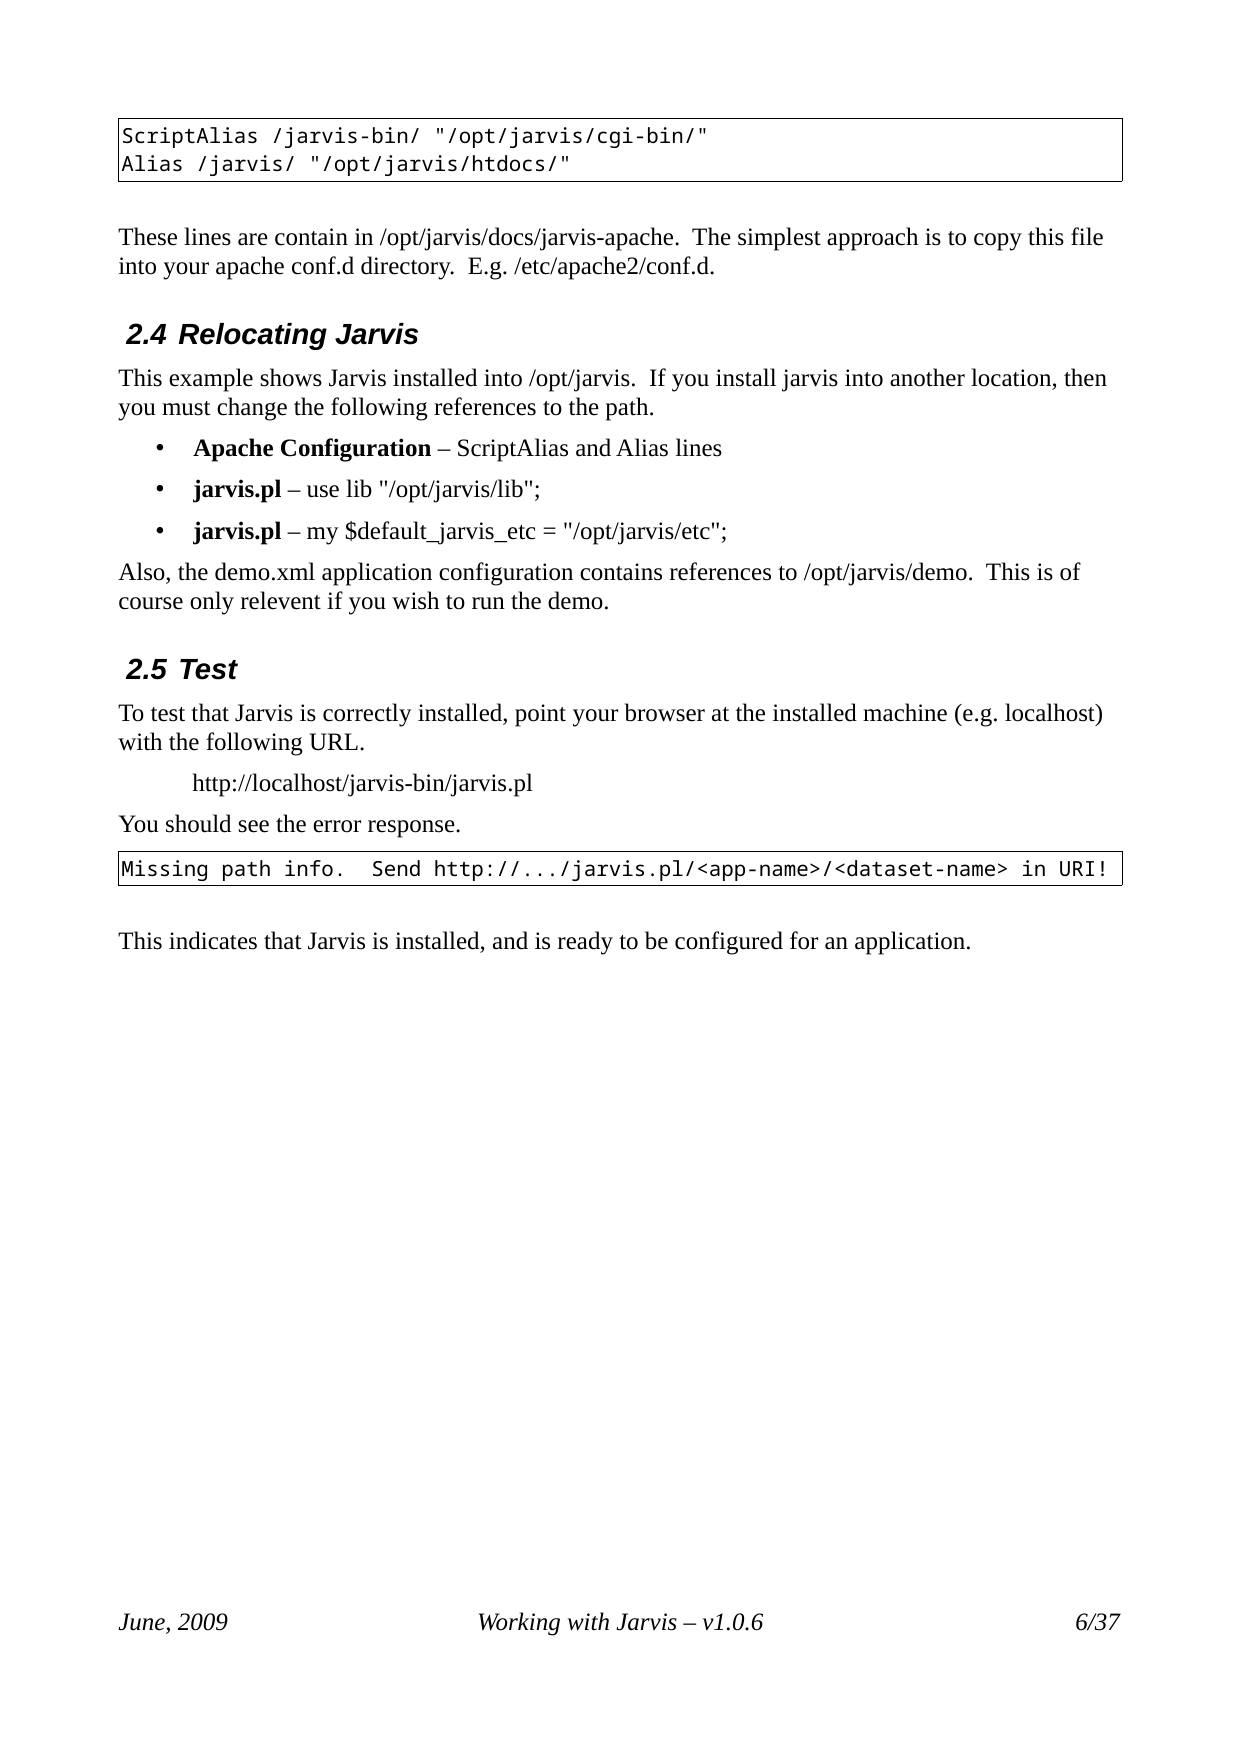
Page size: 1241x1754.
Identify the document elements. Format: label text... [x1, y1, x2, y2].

text This example shows Jarvis installed into /opt/jarvis. If you install jarvis into another location, then you must change the following references to the path. [118, 363, 1122, 421]
list jarvis.pl – use lib "/opt/jarvis/lib"; [156, 474, 1122, 503]
list Apache Configuration – ScriptAlias and Alias lines [156, 433, 1122, 462]
list jarvis.pl – my $default_jarvis_etc = "/opt/jarvis/etc"; [156, 516, 1122, 544]
text This indicates that Jarvis is installed, and is ready to be configured for an application. [118, 926, 1122, 955]
text ScriptAlias /jarvis-bin/ "/opt/jarvis/cgi-bin/" [119, 119, 1122, 147]
text http://localhost/jarvis-bin/jarvis.pl [118, 768, 1122, 797]
text You should see the error response. [118, 809, 1122, 838]
subtitle Test [118, 652, 1122, 686]
text These lines are contain in /opt/jarvis/docs/jarvis-apache. The simplest approach is to copy this file into your apache conf.d directory. E.g. /etc/apache2/conf.d. [118, 222, 1122, 280]
text Also, the demo.xml application configuration contains references to /opt/jarvis/demo. This is of course only relevent if you wish to run the demo. [118, 557, 1122, 614]
subtitle Relocating Jarvis [118, 317, 1122, 351]
text Alias /jarvis/ "/opt/jarvis/htdocs/" [119, 147, 1122, 181]
text To test that Jarvis is correctly installed, point your browser at the installed machine (e.g. localhost) with the following URL. [118, 698, 1122, 756]
text Missing path info. Send http://.../jarvis.pl/<app-name>/<dataset-name> in URI! [119, 852, 1122, 885]
